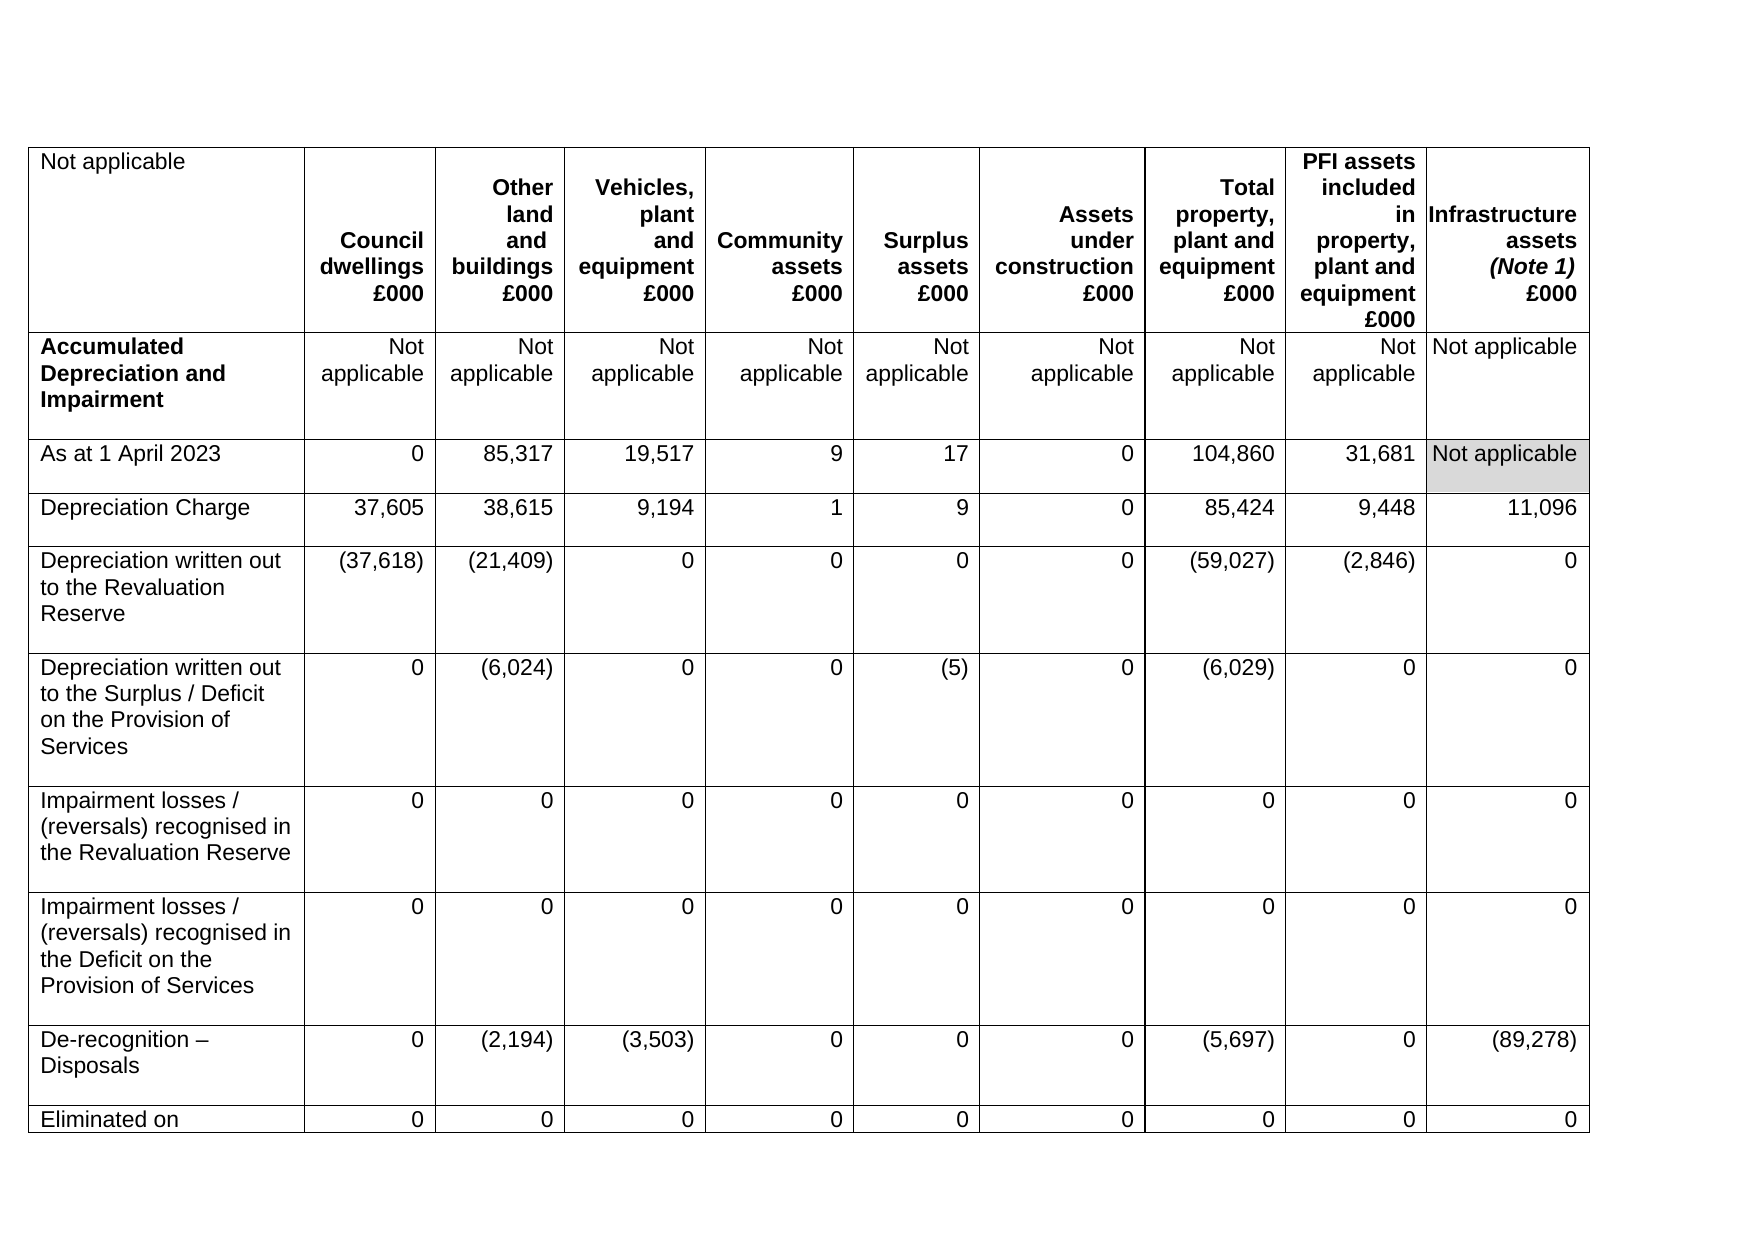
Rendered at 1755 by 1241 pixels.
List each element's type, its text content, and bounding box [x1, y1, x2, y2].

table_cell 0 [1427, 1106, 1589, 1132]
table_cell 11,096 [1427, 494, 1589, 546]
table_cell Accumulated Depreciation and Impairment [29, 333, 304, 439]
table_cell 17 [854, 440, 979, 492]
table_cell 85,317 [436, 440, 564, 492]
table_cell 0 [1427, 547, 1589, 653]
table_cell (37,618) [305, 547, 435, 653]
table_cell 9,194 [565, 494, 705, 546]
table_header Total property, plant and equipment £000 [1146, 148, 1285, 332]
table_cell 104,860 [1146, 440, 1285, 492]
table_cell Depreciation written out to the Revaluation Reserve [29, 547, 304, 653]
table_cell 0 [565, 654, 705, 786]
table_cell 0 [706, 1106, 853, 1132]
table_cell 0 [980, 440, 1144, 492]
table_cell Not applicable [565, 333, 705, 439]
table_cell Not applicable [854, 333, 979, 439]
table_cell (5,697) [1146, 1026, 1285, 1105]
table_cell Not applicable [1427, 440, 1589, 492]
table_cell Impairment losses / (reversals) recognised in the Deficit on the Provision of Services [29, 893, 304, 1025]
table_cell 0 [706, 654, 853, 786]
table_cell 0 [854, 1026, 979, 1105]
table_cell (3,503) [565, 1026, 705, 1105]
table_cell 0 [706, 787, 853, 892]
table_cell (2,846) [1286, 547, 1426, 653]
table_cell 0 [305, 440, 435, 492]
table_cell 85,424 [1146, 494, 1285, 546]
table_cell 37,605 [305, 494, 435, 546]
table_header Community assets £000 [706, 148, 853, 332]
table_cell 0 [854, 1106, 979, 1132]
table_cell 9 [854, 494, 979, 546]
table_cell 19,517 [565, 440, 705, 492]
table_cell 0 [305, 1106, 435, 1132]
table_header Infrastructure assets (Note 1) £000 [1427, 148, 1589, 332]
table_header Other land and buildings £000 [436, 148, 564, 332]
table_cell 0 [854, 893, 979, 1025]
table_cell 0 [565, 547, 705, 653]
table_cell 0 [305, 654, 435, 786]
table_cell 0 [980, 494, 1144, 546]
table_header Vehicles, plant and equipment £000 [565, 148, 705, 332]
table_cell 0 [1286, 1106, 1426, 1132]
table_cell Not applicable [706, 333, 853, 439]
table_cell 0 [1146, 893, 1285, 1025]
table_cell De-recognition – Disposals [29, 1026, 304, 1105]
table_cell Impairment losses / (reversals) recognised in the Revaluation Reserve [29, 787, 304, 892]
table_cell 0 [854, 787, 979, 892]
table_cell 31,681 [1286, 440, 1426, 492]
table_cell 0 [1427, 893, 1589, 1025]
table_header Surplus assets £000 [854, 148, 979, 332]
table_cell 0 [706, 893, 853, 1025]
table_cell 0 [1427, 787, 1589, 892]
table_cell Depreciation written out to the Surplus / Deficit on the Provision of Services [29, 654, 304, 786]
table_cell Eliminated on [29, 1106, 304, 1132]
table_cell 0 [854, 547, 979, 653]
table_cell 0 [980, 1026, 1144, 1105]
table_header PFI assets included in property, plant and equipment £000 [1286, 148, 1426, 332]
table_cell As at 1 April 2023 [29, 440, 304, 492]
table_cell Not applicable [305, 333, 435, 439]
table_cell (21,409) [436, 547, 564, 653]
table_cell 0 [1286, 1026, 1426, 1105]
table_cell 0 [1146, 787, 1285, 892]
table_cell 0 [980, 547, 1144, 653]
table_cell 0 [980, 893, 1144, 1025]
table_cell Not applicable [980, 333, 1144, 439]
table_cell Not applicable [436, 333, 564, 439]
table_cell (89,278) [1427, 1026, 1589, 1105]
table_cell 0 [436, 893, 564, 1025]
table_cell 0 [305, 1026, 435, 1105]
table_cell 1 [706, 494, 853, 546]
table_cell 0 [980, 654, 1144, 786]
table_cell Not applicable [1286, 333, 1426, 439]
table_cell 0 [1427, 654, 1589, 786]
table_cell 0 [305, 893, 435, 1025]
table_cell Not applicable [1146, 333, 1285, 439]
table_cell 0 [436, 787, 564, 892]
table_cell (6,024) [436, 654, 564, 786]
table_cell 0 [305, 787, 435, 892]
table_cell (59,027) [1146, 547, 1285, 653]
table_cell Not applicable [1427, 333, 1589, 439]
table_cell 0 [1286, 787, 1426, 892]
table_cell 0 [1286, 893, 1426, 1025]
table_cell 0 [1286, 654, 1426, 786]
table_cell (5) [854, 654, 979, 786]
table_cell 0 [565, 893, 705, 1025]
table_cell (6,029) [1146, 654, 1285, 786]
table_cell 38,615 [436, 494, 564, 546]
table_cell 0 [980, 1106, 1144, 1132]
table_cell 0 [565, 787, 705, 892]
table_cell Depreciation Charge [29, 494, 304, 546]
table_cell 9,448 [1286, 494, 1426, 546]
table_cell 0 [706, 1026, 853, 1105]
table_cell 0 [980, 787, 1144, 892]
table_cell 0 [565, 1106, 705, 1132]
table_header Council dwellings £000 [305, 148, 435, 332]
table_header Assets under construction £000 [980, 148, 1144, 332]
table_cell 9 [706, 440, 853, 492]
table_cell 0 [706, 547, 853, 653]
table_cell 0 [436, 1106, 564, 1132]
table_header Not applicable [29, 148, 304, 332]
table_cell 0 [1146, 1106, 1285, 1132]
table_cell (2,194) [436, 1026, 564, 1105]
